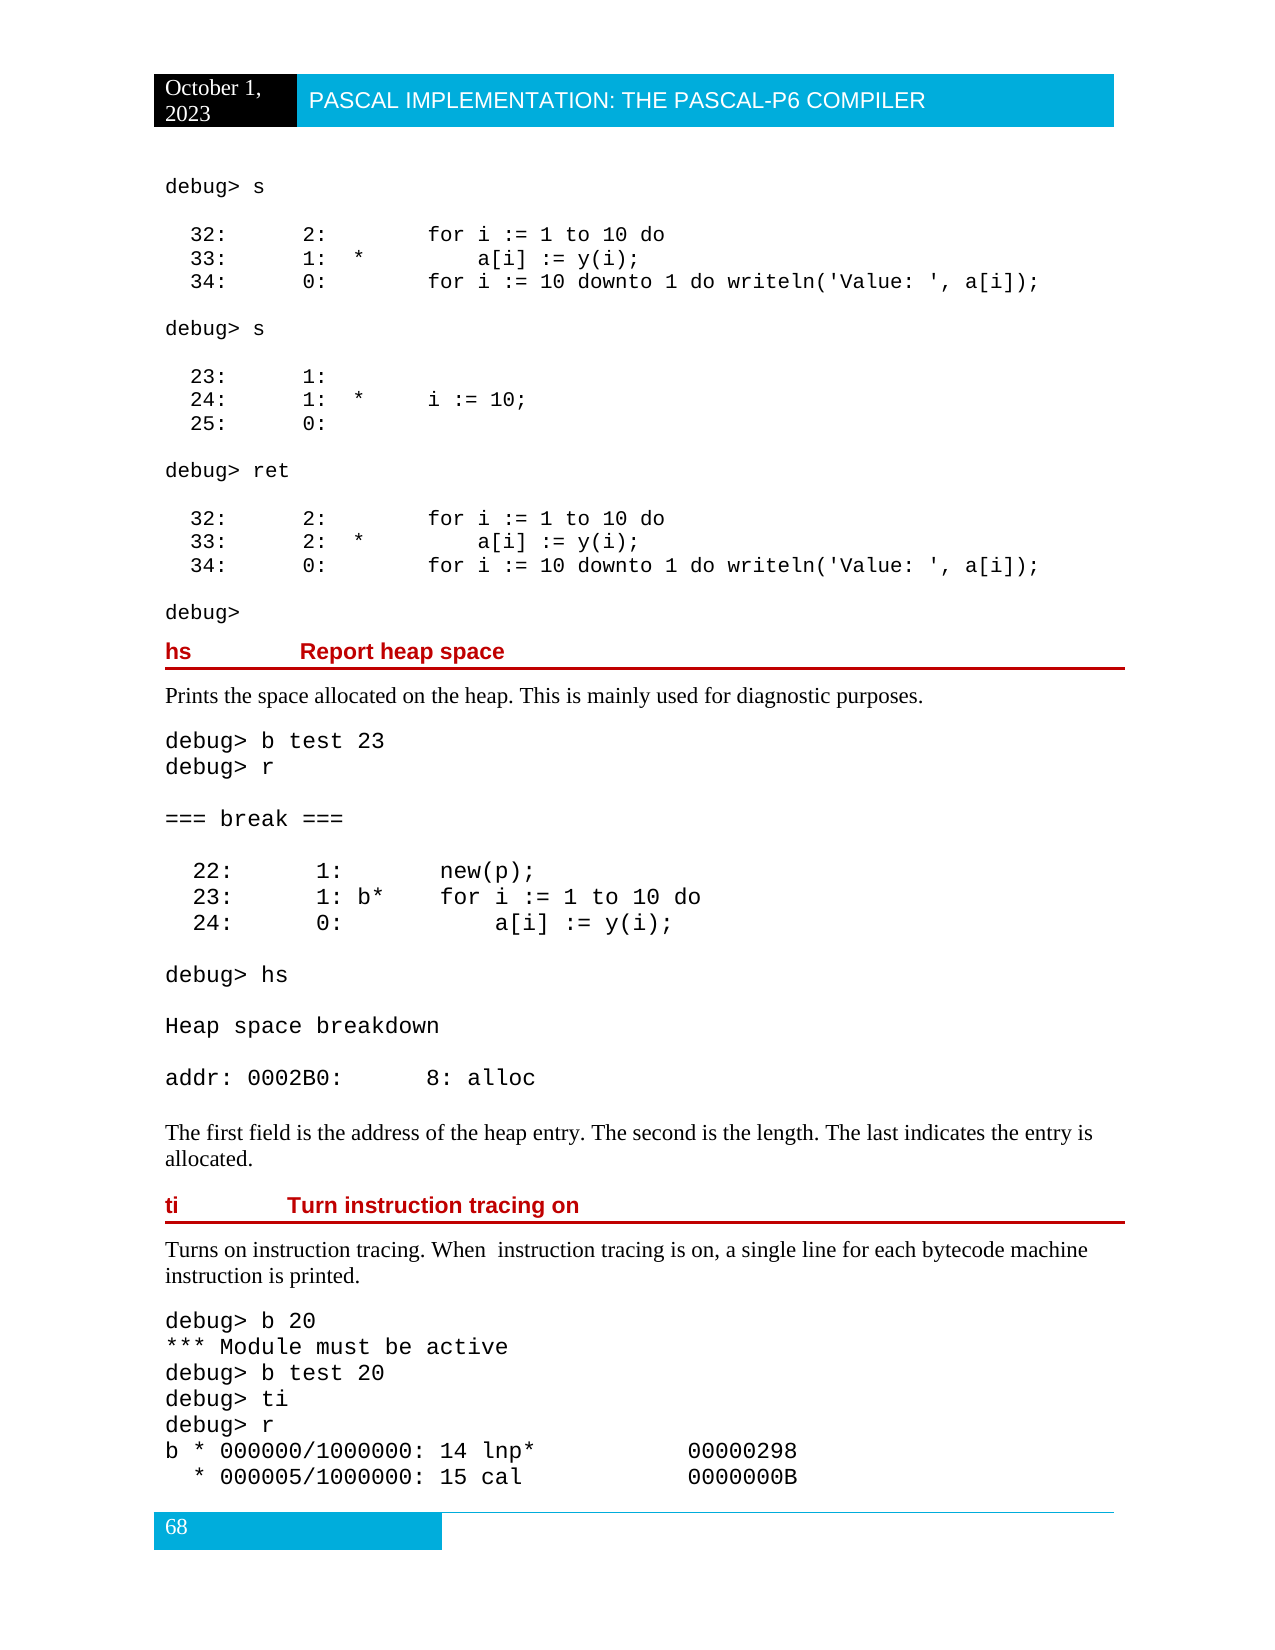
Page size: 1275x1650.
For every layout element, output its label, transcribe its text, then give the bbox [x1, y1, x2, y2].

text *** Module must be active [165, 1336, 1125, 1362]
text 34: 0: for i := 10 downto 1 do writeln('Value: ', a[i]); [165, 555, 1125, 578]
text debug> r [165, 1413, 1125, 1439]
text 22: 1: new(p); [165, 859, 1125, 885]
text Turns on instruction tracing. When instruction tracing is on, a single line for each bytecode machine instruction is printed. [165, 1236, 1125, 1289]
text 23: 1: b* for i := 1 to 10 do [165, 885, 1125, 911]
text addr: 0002B0: 8: alloc [165, 1067, 1125, 1093]
text debug> s [165, 177, 1125, 200]
text 33: 2: * a[i] := y(i); [165, 531, 1125, 555]
text 34: 0: for i := 10 downto 1 do writeln('Value: ', a[i]); [165, 271, 1125, 295]
text 24: 0: a[i] := y(i); [165, 911, 1125, 937]
text debug> b test 20 [165, 1362, 1125, 1388]
text 32: 2: for i := 1 to 10 do [165, 508, 1125, 531]
text debug> ret [165, 460, 1125, 484]
text 24: 1: * i := 10; [165, 389, 1125, 413]
text Heap space breakdown [165, 1015, 1125, 1041]
text debug> b test 23 [165, 729, 1125, 756]
text b * 000000/1000000: 14 lnp* 00000298 [165, 1439, 1125, 1465]
text 33: 1: * a[i] := y(i); [165, 247, 1125, 271]
text debug> b 20 [165, 1310, 1125, 1336]
text Prints the space allocated on the heap. This is mainly used for diagnostic purposes. [165, 682, 1125, 709]
text 25: 0: [165, 413, 1125, 437]
text 23: 1: [165, 366, 1125, 389]
text debug> [165, 602, 1125, 626]
subtitle hs Report heap space [165, 638, 1125, 667]
text 32: 2: for i := 1 to 10 do [165, 224, 1125, 247]
text The first field is the address of the heap entry. The second is the length. The last indicates the entry is allocated. [165, 1119, 1125, 1171]
text debug> hs [165, 963, 1125, 989]
subtitle ti Turn instruction tracing on [165, 1192, 1125, 1221]
text debug> s [165, 318, 1125, 342]
text * 000005/1000000: 15 cal 0000000B [165, 1465, 1125, 1491]
text === break === [165, 807, 1125, 833]
text debug> r [165, 756, 1125, 781]
text debug> ti [165, 1388, 1125, 1413]
